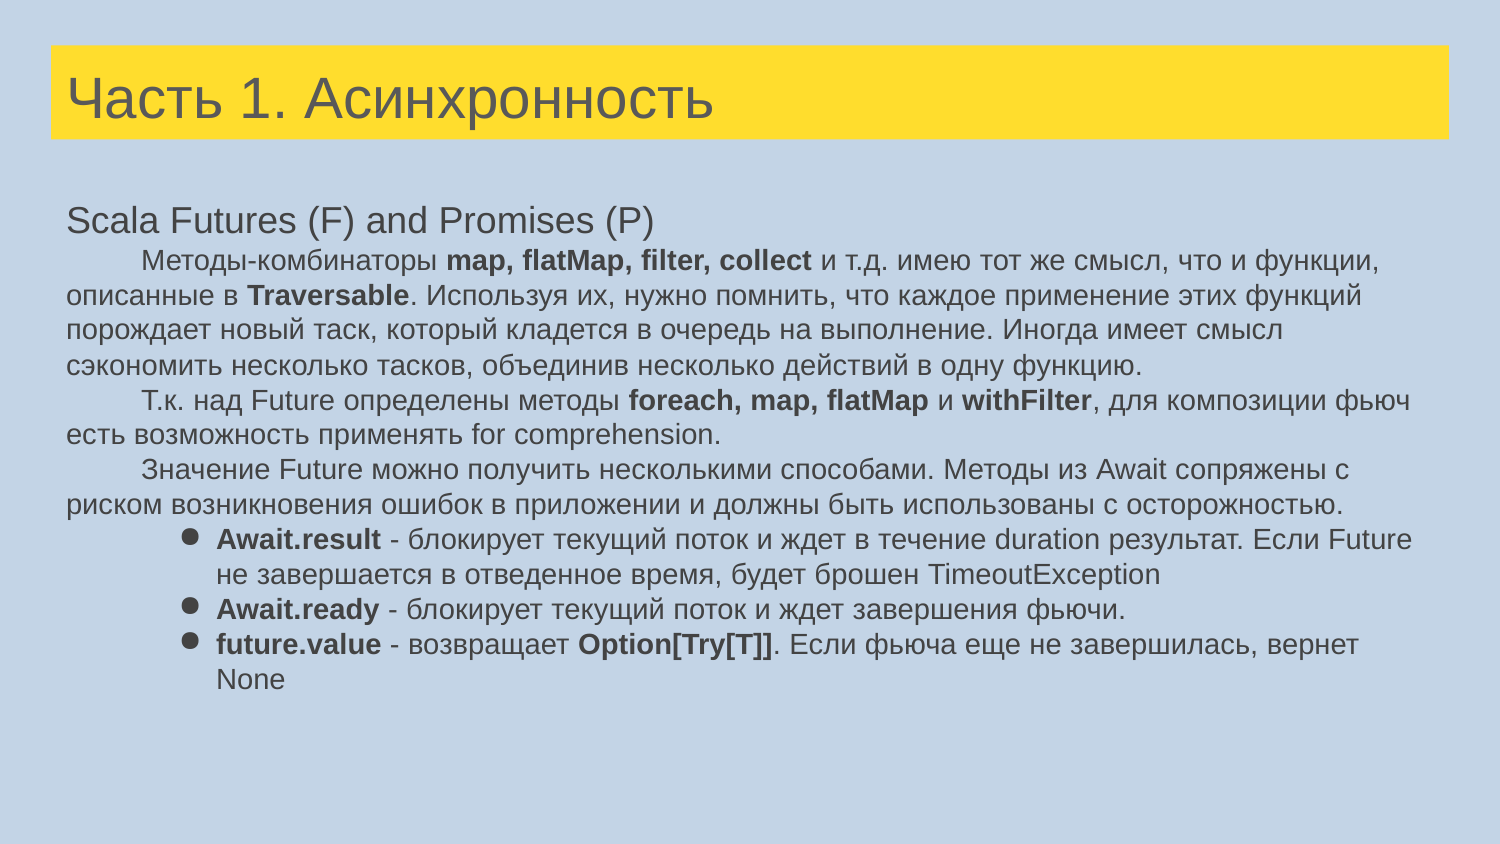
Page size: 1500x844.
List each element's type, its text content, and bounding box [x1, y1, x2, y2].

title Часть 1. Асинхронность [51, 45, 1449, 140]
text_box Scala Futures (F) and Promises (P) Методы-комбинаторы map, flatMap, filter, collect и т.д. имею тот же смысл, что и функции, описанные в Traversable. Используя их, нужно помнить, что каждое применение этих функций порождает новый таск, который кладется в очередь на выполнение. Иногда имеет смысл сэкономить несколько тасков, объединив несколько действий в одну функцию. Т.к. над Future определены методы foreach, map, flatMap и withFilter, для композиции фьюч есть возможность применять for comprehension. Значение Future можно получить несколькими способами. Методы из Await сопряжены с риском возникновения ошибок в приложении и должны быть использованы с осторожностью. Await.result - блокирует текущий поток и ждет в течение duration результат. Если Future не завершается в отведенное время, будет брошен TimeoutException Await.ready - блокирует текущий поток и ждет завершения фьючи. future.value - возвращает Option[Try[T]]. Если фьюча еще не завершилась, вернет None [51, 180, 1449, 719]
